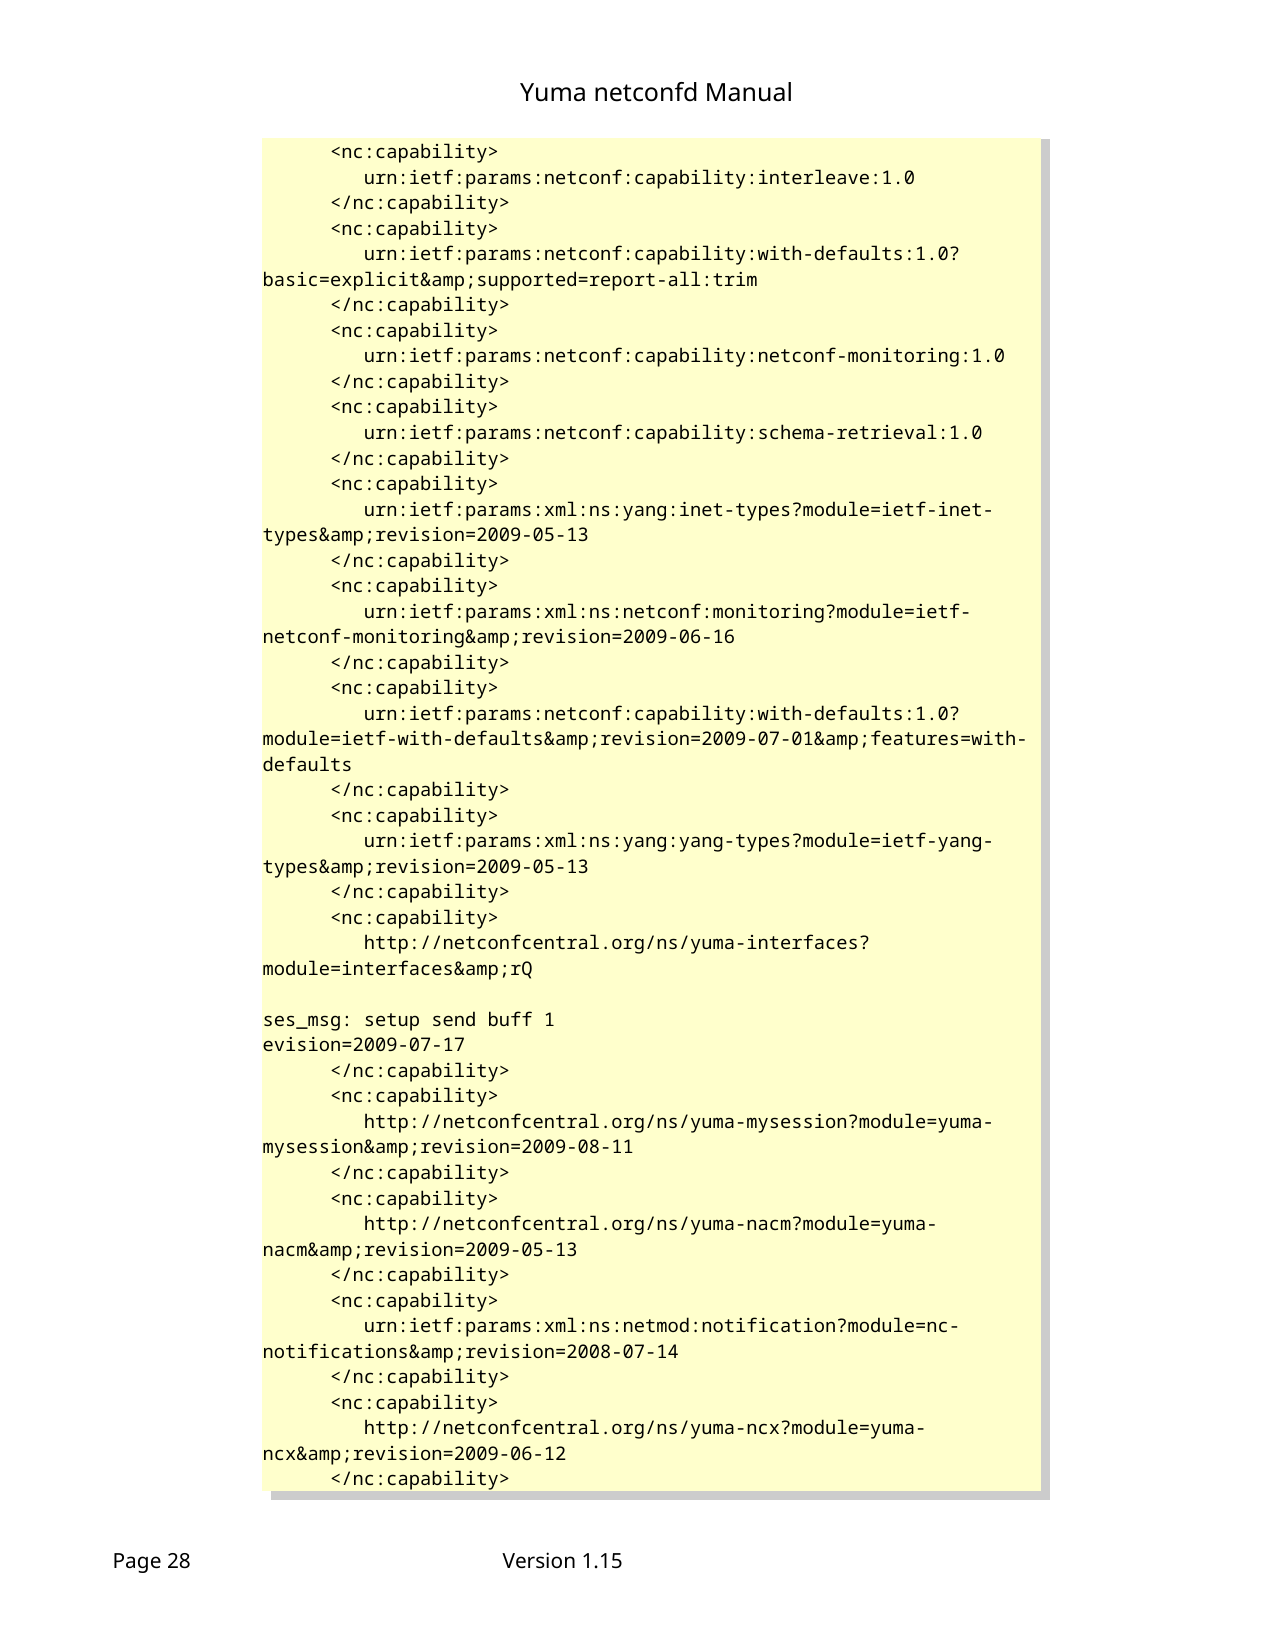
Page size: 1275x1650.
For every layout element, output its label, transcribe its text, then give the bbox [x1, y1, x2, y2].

text http://netconfcentral.org/ns/yuma-nacm?module=yuma-nacm&amp;revision=2009-05-13 [262, 1210, 1041, 1261]
text urn:ietf:params:xml:ns:yang:yang-types?module=ietf-yang-types&amp;revision=2009-05-13 [262, 828, 1041, 879]
text </nc:capability> [262, 1159, 1041, 1185]
text urn:ietf:params:netconf:capability:with-defaults:1.0?module=ietf-with-defaults&amp;revision=2009-07-01&amp;features=with-defaults [262, 700, 1041, 777]
text <nc:capability> [262, 1389, 1041, 1414]
text <nc:capability> [262, 1287, 1041, 1312]
text <nc:capability> [262, 572, 1041, 598]
text </nc:capability> [262, 368, 1041, 394]
text </nc:capability> [262, 649, 1041, 674]
text <nc:capability> [262, 394, 1041, 419]
text urn:ietf:params:netconf:capability:interleave:1.0 [262, 164, 1041, 189]
text <nc:capability> [262, 904, 1041, 930]
text urn:ietf:params:netconf:capability:schema-retrieval:1.0 [262, 419, 1041, 445]
text <nc:capability> [262, 215, 1041, 241]
text <nc:capability> [262, 317, 1041, 343]
text ses_msg: setup send buff 1 [262, 1006, 1041, 1032]
text evision=2009-07-17 [262, 1032, 1041, 1057]
text <nc:capability> [262, 470, 1041, 496]
text </nc:capability> [262, 1466, 1041, 1491]
text http://netconfcentral.org/ns/yuma-mysession?module=yuma-mysession&amp;revision=2009-08-11 [262, 1108, 1041, 1159]
text urn:ietf:params:xml:ns:netconf:monitoring?module=ietf-netconf-monitoring&amp;revision=2009-06-16 [262, 598, 1041, 649]
text urn:ietf:params:xml:ns:netmod:notification?module=nc-notifications&amp;revision=2008-07-14 [262, 1312, 1041, 1363]
text <nc:capability> [262, 802, 1041, 828]
text http://netconfcentral.org/ns/yuma-interfaces?module=interfaces&amp;rQ [262, 930, 1041, 981]
text urn:ietf:params:netconf:capability:netconf-monitoring:1.0 [262, 343, 1041, 368]
text </nc:capability> [262, 777, 1041, 802]
text http://netconfcentral.org/ns/yuma-ncx?module=yuma-ncx&amp;revision=2009-06-12 [262, 1414, 1041, 1466]
text <nc:capability> [262, 138, 1041, 164]
text </nc:capability> [262, 1261, 1041, 1287]
text </nc:capability> [262, 1363, 1041, 1389]
text </nc:capability> [262, 445, 1041, 470]
text <nc:capability> [262, 1083, 1041, 1108]
text </nc:capability> [262, 292, 1041, 317]
text <nc:capability> [262, 1185, 1041, 1210]
text urn:ietf:params:xml:ns:yang:inet-types?module=ietf-inet-types&amp;revision=2009-05-13 [262, 496, 1041, 547]
text </nc:capability> [262, 1057, 1041, 1083]
text </nc:capability> [262, 879, 1041, 904]
text </nc:capability> [262, 189, 1041, 215]
text </nc:capability> [262, 547, 1041, 572]
text urn:ietf:params:netconf:capability:with-defaults:1.0?basic=explicit&amp;supported=report-all:trim [262, 241, 1041, 292]
text <nc:capability> [262, 674, 1041, 700]
